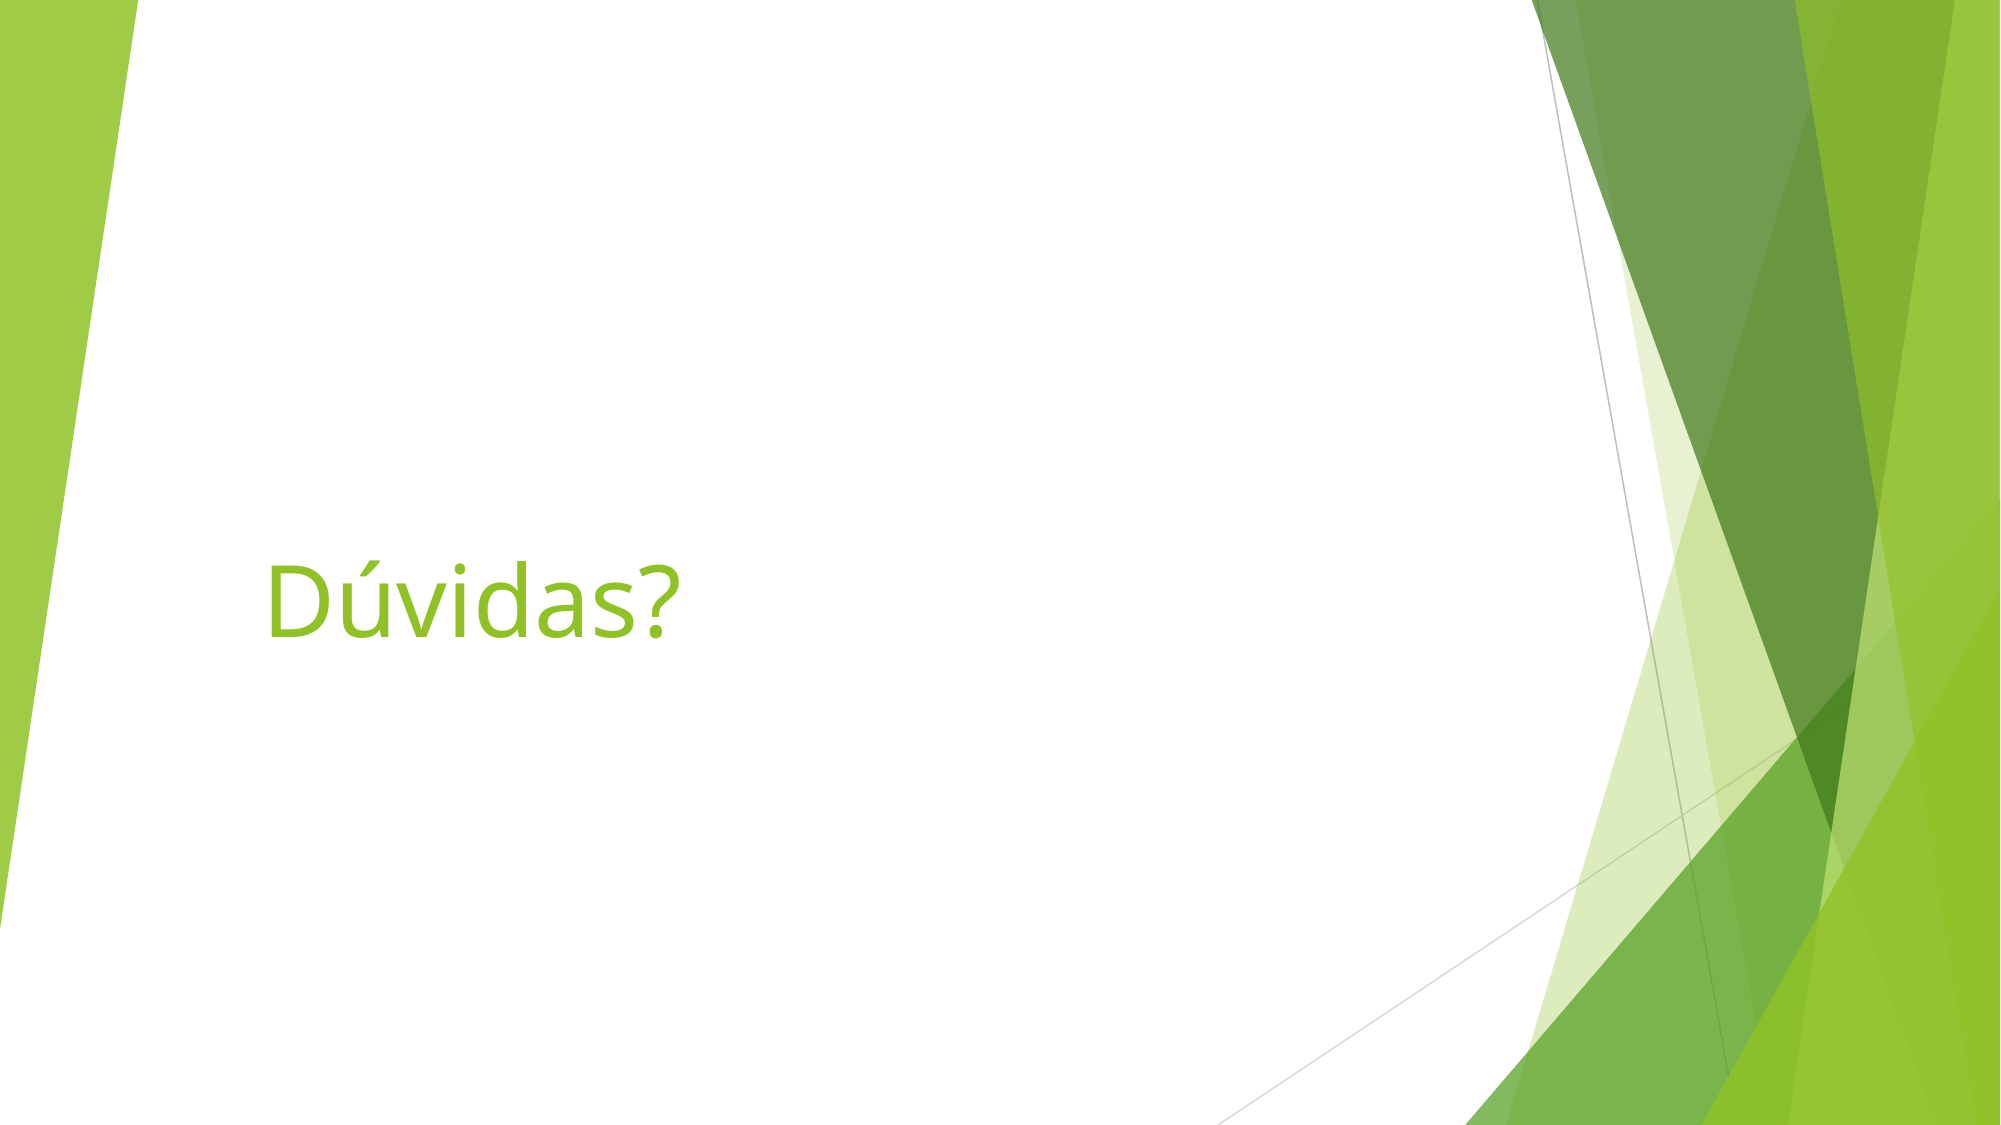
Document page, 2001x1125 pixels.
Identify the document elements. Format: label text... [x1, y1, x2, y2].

title Dúvidas? [247, 394, 1522, 665]
